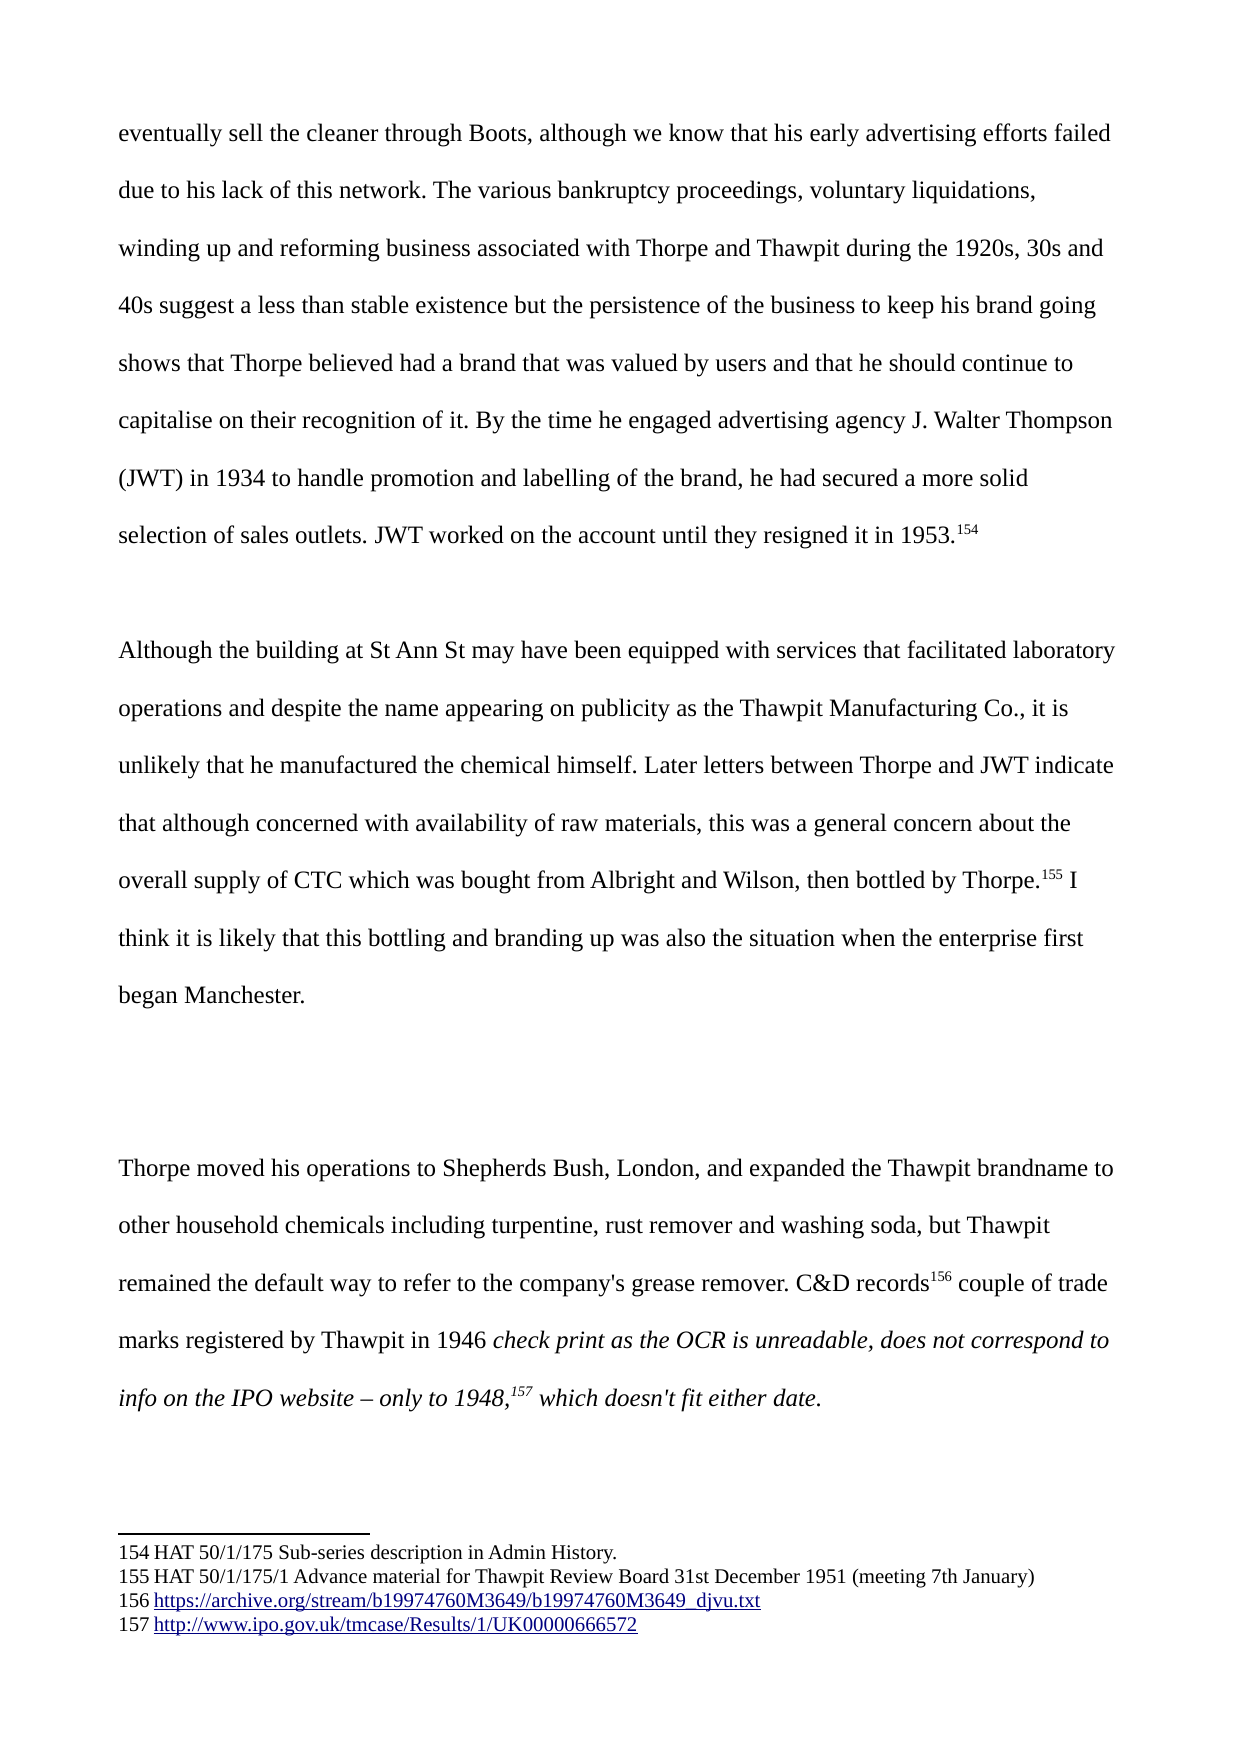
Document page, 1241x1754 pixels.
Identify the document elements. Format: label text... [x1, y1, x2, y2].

text HAT 50/1/175 Sub-series description in Admin History. [118, 1539, 1122, 1564]
text eventually sell the cleaner through Boots, although we know that his early advertising efforts failed due to his lack of this network. The various bankruptcy proceedings, voluntary liquidations, winding up and reforming business associated with Thorpe and Thawpit during the 1920s, 30s and 40s suggest a less than stable existence but the persistence of the business to keep his brand going shows that Thorpe believed had a brand that was valued by users and that he should continue to capitalise on their recognition of it. By the time he engaged advertising agency J. Walter Thompson (JWT) in 1934 to handle promotion and labelling of the brand, he had secured a more solid selection of sales outlets. JWT worked on the account until they resigned it in 1953. [118, 118, 1122, 549]
text Although the building at St Ann St may have been equipped with services that facilitated laboratory operations and despite the name appearing on publicity as the Thawpit Manufacturing Co., it is unlikely that he manufactured the chemical himself. Later letters between Thorpe and JWT indicate that although concerned with availability of raw materials, this was a general concern about the overall supply of CTC which was bought from Albright and Wilson, then bottled by Thorpe. I think it is likely that this bottling and branding up was also the situation when the enterprise first began Manchester. [118, 636, 1122, 1009]
text Thorpe moved his operations to Shepherds Bush, London, and expanded the Thawpit brandname to other household chemicals including turpentine, rust remover and washing soda, but Thawpit remained the default way to refer to the company's grease remover. C&D records couple of trade marks registered by Thawpit in 1946 check print as the OCR is unreadable, does not correspond to info on the IPO website – only to 1948, which doesn't fit either date. [118, 1153, 1122, 1412]
text HAT 50/1/175/1 Advance material for Thawpit Review Board 31st December 1951 (meeting 7th January) [118, 1564, 1122, 1588]
text http://www.ipo.gov.uk/tmcase/Results/1/UK00000666572 [118, 1612, 1122, 1636]
text https://archive.org/stream/b19974760M3649/b19974760M3649_djvu.txt [118, 1588, 1122, 1612]
